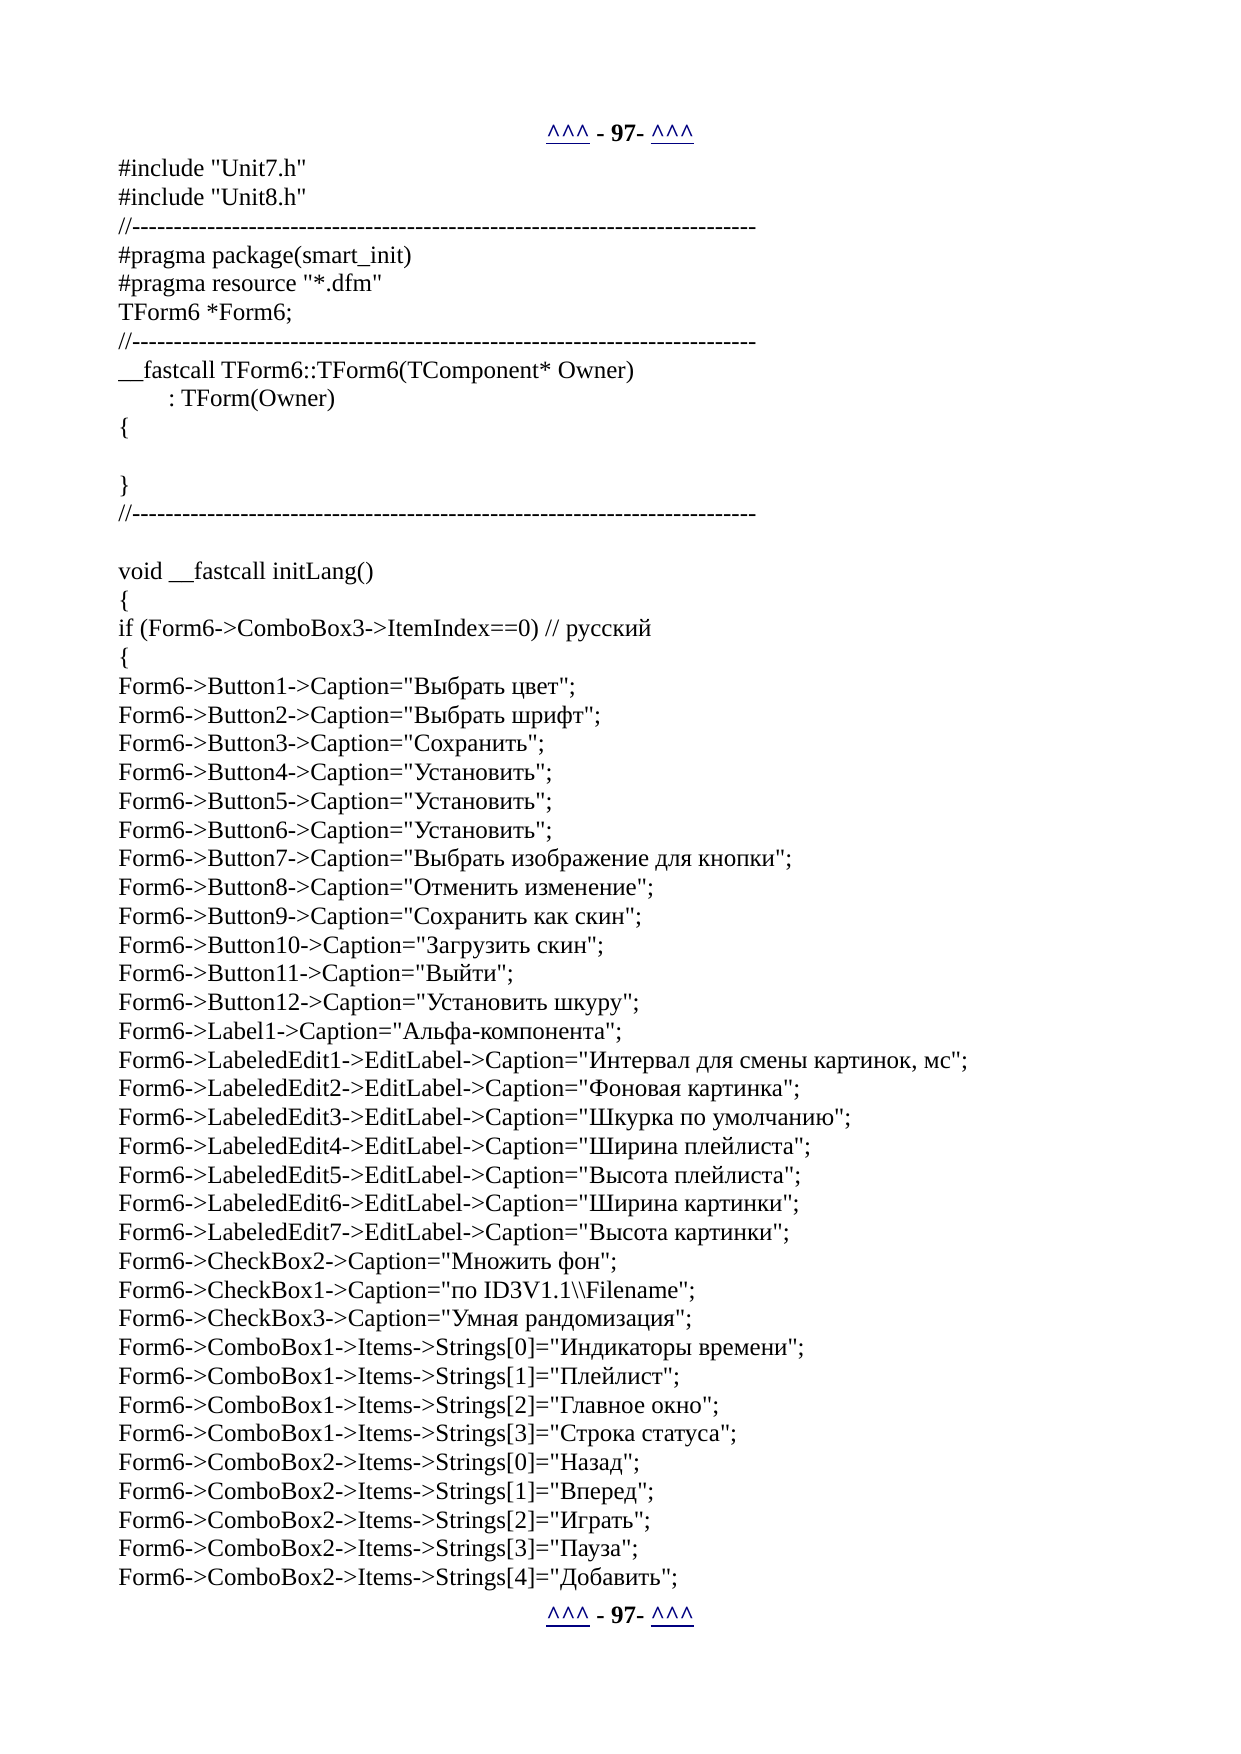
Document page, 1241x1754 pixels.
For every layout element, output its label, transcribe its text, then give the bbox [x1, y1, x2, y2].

text Form6->ComboBox1->Items->Strings[1]="Плейлист"; [118, 1361, 1122, 1390]
text if (Form6->ComboBox3->ItemIndex==0) // русский [118, 613, 1122, 642]
text } [118, 470, 1122, 498]
text Form6->Button12->Caption="Установить шкуру"; [118, 987, 1122, 1016]
text Form6->LabeledEdit4->EditLabel->Caption="Ширина плейлиста"; [118, 1131, 1122, 1160]
text Form6->ComboBox2->Items->Strings[4]="Добавить"; [118, 1562, 1122, 1591]
text Form6->LabeledEdit5->EditLabel->Caption="Высота плейлиста"; [118, 1160, 1122, 1188]
text Form6->Button9->Caption="Сохранить как скин"; [118, 901, 1122, 930]
text TForm6 *Form6; [118, 297, 1122, 326]
text : TForm(Owner) [118, 383, 1122, 412]
text Form6->ComboBox1->Items->Strings[2]="Главное окно"; [118, 1390, 1122, 1418]
text #pragma package(smart_init) [118, 240, 1122, 268]
text Form6->LabeledEdit2->EditLabel->Caption="Фоновая картинка"; [118, 1073, 1122, 1102]
text Form6->CheckBox2->Caption="Множить фон"; [118, 1246, 1122, 1275]
text Form6->Button2->Caption="Выбрать шрифт"; [118, 700, 1122, 728]
text Form6->ComboBox2->Items->Strings[0]="Назад"; [118, 1447, 1122, 1476]
text #include "Unit7.h" [118, 153, 1122, 182]
text Form6->LabeledEdit3->EditLabel->Caption="Шкурка по умолчанию"; [118, 1102, 1122, 1131]
text Form6->LabeledEdit1->EditLabel->Caption="Интервал для смены картинок, мс"; [118, 1045, 1122, 1073]
text Form6->Button5->Caption="Установить"; [118, 786, 1122, 815]
text Form6->ComboBox1->Items->Strings[0]="Индикаторы времени"; [118, 1332, 1122, 1361]
text Form6->Button6->Caption="Установить"; [118, 815, 1122, 843]
text __fastcall TForm6::TForm6(TComponent* Owner) [118, 355, 1122, 383]
text Form6->ComboBox2->Items->Strings[2]="Играть"; [118, 1505, 1122, 1533]
text Form6->CheckBox3->Caption="Умная рандомизация"; [118, 1303, 1122, 1332]
text Form6->ComboBox1->Items->Strings[3]="Строка статуса"; [118, 1418, 1122, 1447]
text Form6->Button4->Caption="Установить"; [118, 757, 1122, 786]
text Form6->Button10->Caption="Загрузить скин"; [118, 930, 1122, 958]
text //--------------------------------------------------------------------------- [118, 211, 1122, 240]
text { [118, 642, 1122, 671]
text Form6->Button8->Caption="Отменить изменение"; [118, 872, 1122, 901]
text Form6->LabeledEdit7->EditLabel->Caption="Высота картинки"; [118, 1217, 1122, 1246]
text Form6->Button11->Caption="Выйти"; [118, 958, 1122, 987]
text { [118, 412, 1122, 441]
text #include "Unit8.h" [118, 182, 1122, 211]
text Form6->Button7->Caption="Выбрать изображение для кнопки"; [118, 843, 1122, 872]
text Form6->ComboBox2->Items->Strings[3]="Пауза"; [118, 1533, 1122, 1562]
text { [118, 585, 1122, 613]
text Form6->LabeledEdit6->EditLabel->Caption="Ширина картинки"; [118, 1188, 1122, 1217]
text //--------------------------------------------------------------------------- [118, 326, 1122, 355]
text Form6->Button3->Caption="Сохранить"; [118, 728, 1122, 757]
text #pragma resource "*.dfm" [118, 268, 1122, 297]
text Form6->Button1->Caption="Выбрать цвет"; [118, 671, 1122, 700]
text void __fastcall initLang() [118, 556, 1122, 585]
text Form6->CheckBox1->Caption="по ID3V1.1\\Filename"; [118, 1275, 1122, 1303]
text Form6->ComboBox2->Items->Strings[1]="Вперед"; [118, 1476, 1122, 1505]
text //--------------------------------------------------------------------------- [118, 498, 1122, 527]
text Form6->Label1->Caption="Альфа-компонента"; [118, 1016, 1122, 1045]
